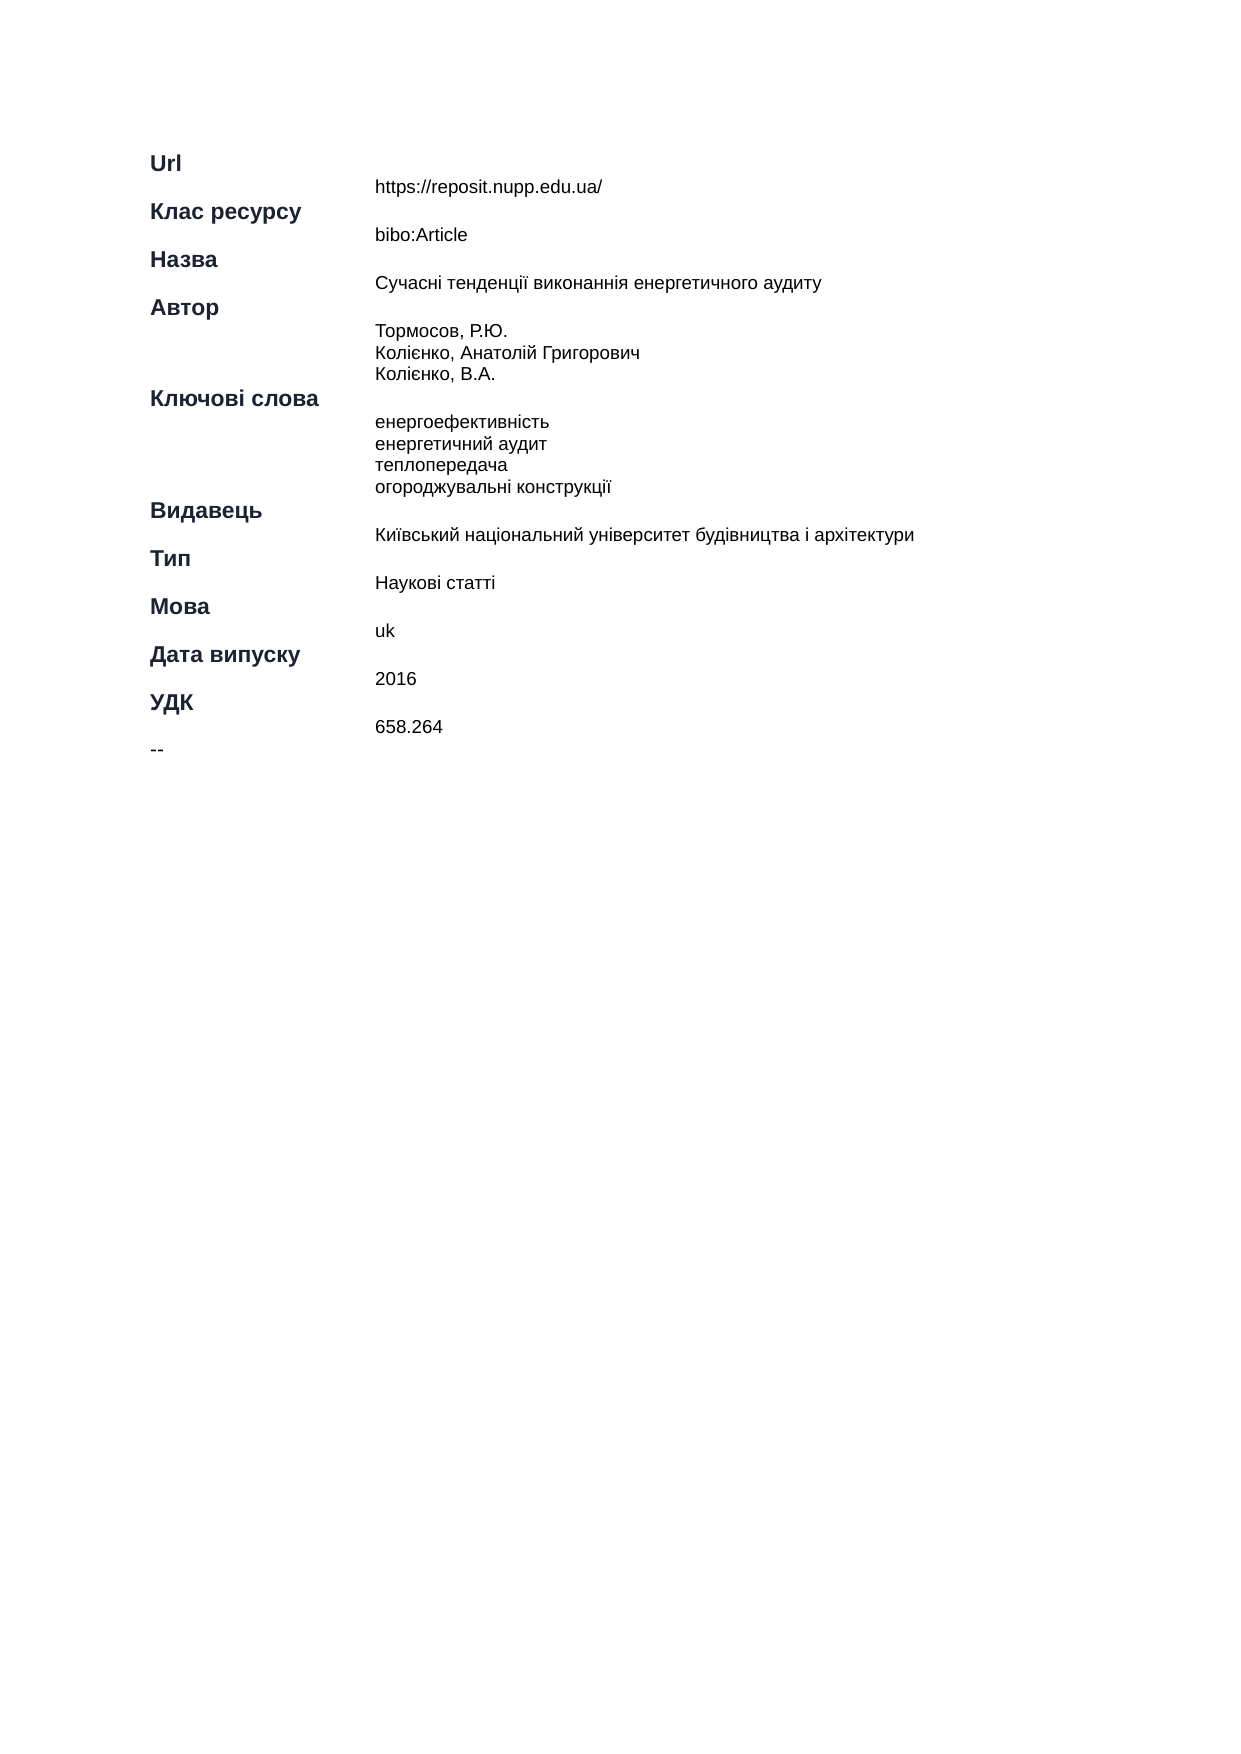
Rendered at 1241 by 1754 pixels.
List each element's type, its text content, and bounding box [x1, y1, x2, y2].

text Колієнко, Анатолій Григорович [375, 342, 1090, 363]
text Автор [150, 294, 1090, 320]
text https://reposit.nupp.edu.ua/ [375, 176, 1090, 198]
text Url [150, 150, 1090, 176]
text енергоефективність [375, 411, 1090, 433]
text 658.264 [375, 715, 1090, 737]
text Дата випуску [150, 641, 1090, 667]
text Тип [150, 545, 1090, 572]
text енергетичний аудит [375, 433, 1090, 454]
text Сучасні тенденції виконаннія енергетичного аудиту [375, 272, 1090, 294]
text -- [150, 737, 1090, 761]
text огороджувальні конструкції [375, 476, 1090, 497]
text Ключові слова [150, 385, 1090, 411]
text Колієнко, В.А. [375, 363, 1090, 385]
text УДК [150, 689, 1090, 715]
text Мова [150, 593, 1090, 619]
text Клас ресурсу [150, 198, 1090, 224]
text uk [375, 619, 1090, 641]
text Назва [150, 246, 1090, 272]
text Наукові статті [375, 572, 1090, 593]
text теплопередача [375, 454, 1090, 476]
text bibo:Article [375, 224, 1090, 246]
text Київський національний університет будівництва і архітектури [375, 524, 1090, 545]
text 2016 [375, 667, 1090, 689]
text Видавець [150, 497, 1090, 524]
text Тормосов, Р.Ю. [375, 320, 1090, 342]
